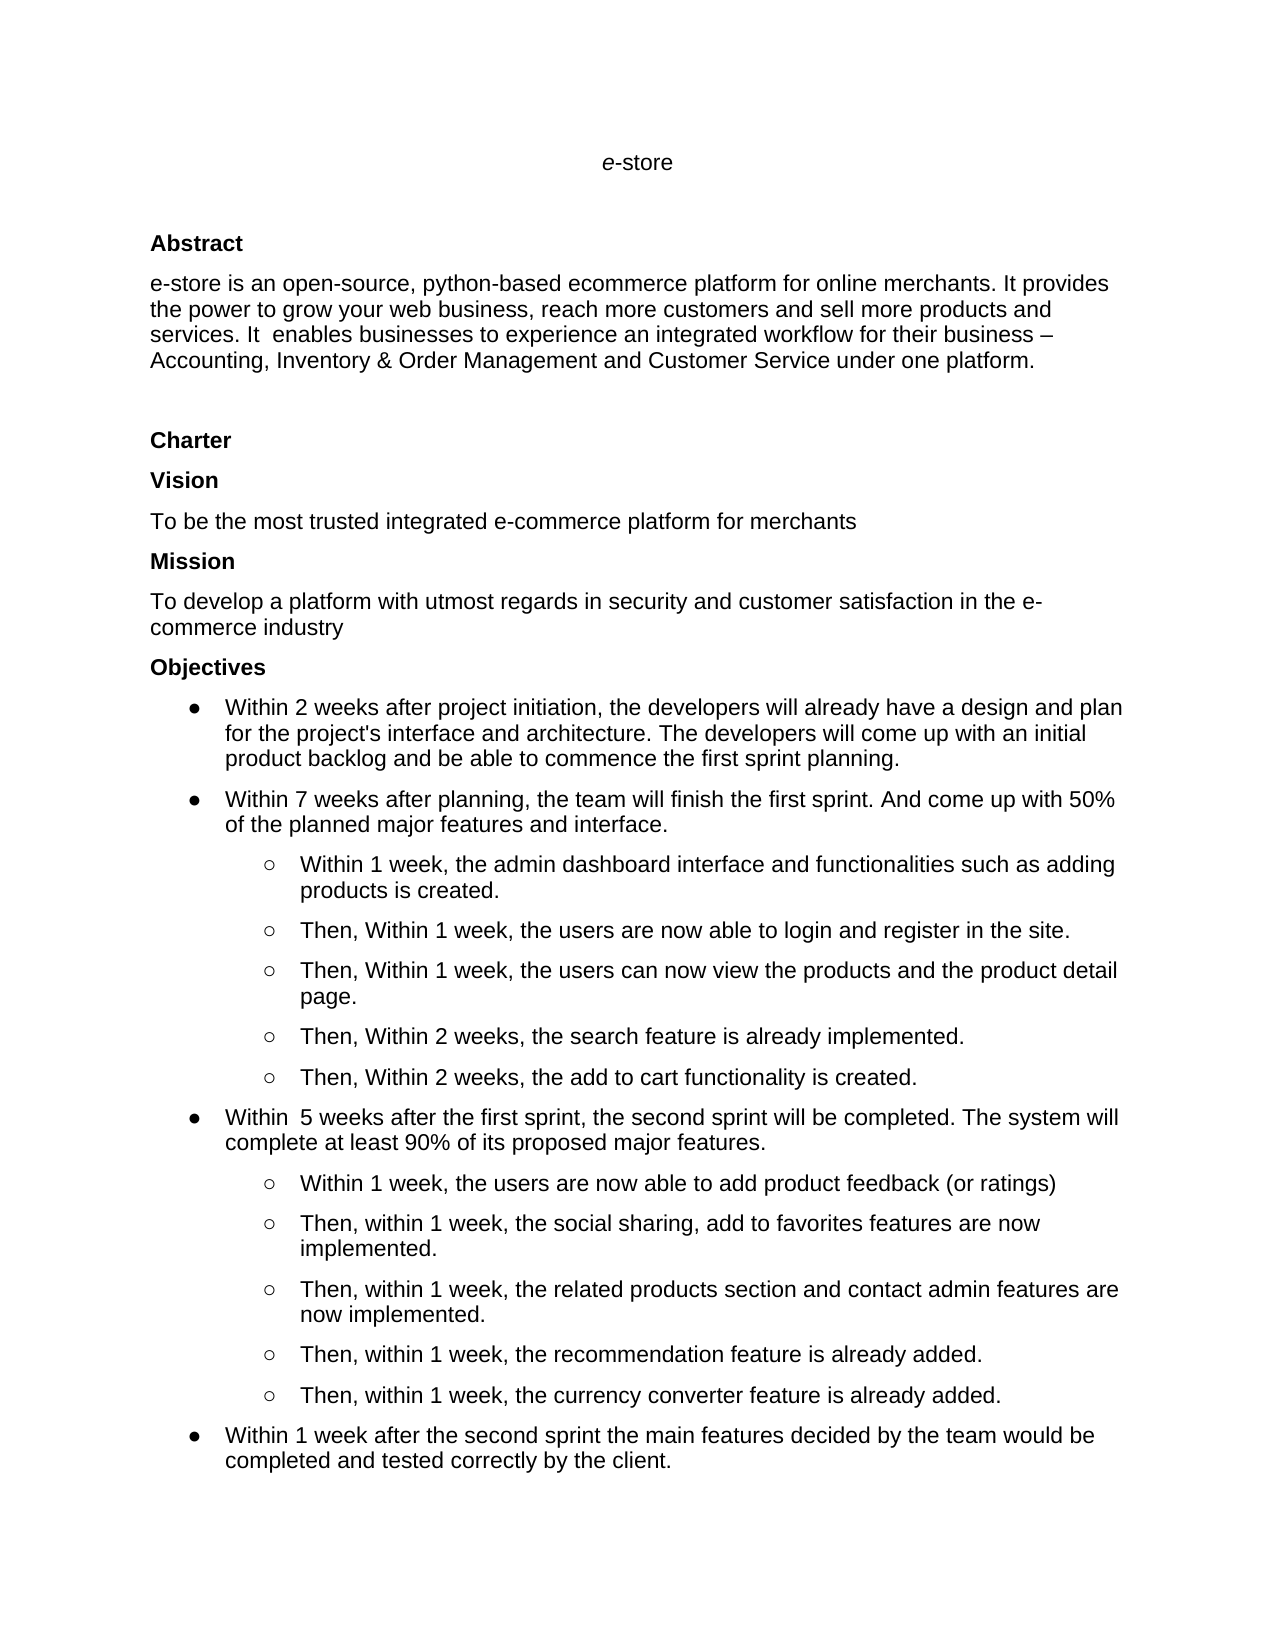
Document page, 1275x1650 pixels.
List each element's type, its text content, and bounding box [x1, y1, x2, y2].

text e-store is an open-source, python-based ecommerce platform for online merchants. It provides the power to grow your web business, reach more customers and sell more products and services. It enables businesses to experience an integrated workflow for their business – Accounting, Inventory & Order Management and Customer Service under one platform. [150, 271, 1125, 373]
list Within 7 weeks after planning, the team will finish the first sprint. And come up with 50% of the planned major features and interface. [187, 786, 1125, 837]
list Then, within 1 week, the social sharing, add to favorites features are now implemented. [262, 1210, 1125, 1262]
list Then, Within 1 week, the users are now able to login and register in the site. [262, 918, 1125, 943]
text Objectives [150, 654, 1125, 680]
list Then, Within 1 week, the users can now view the products and the product detail page. [262, 958, 1125, 1009]
list Within 1 week after the second sprint the main features decided by the team would be completed and tested correctly by the client. [187, 1422, 1125, 1474]
text To develop a platform with utmost regards in security and customer satisfaction in the e-commerce industry [150, 589, 1125, 640]
list Then, within 1 week, the related products section and contact admin features are now implemented. [262, 1276, 1125, 1327]
list Then, Within 2 weeks, the search feature is already implemented. [262, 1024, 1125, 1049]
list Within 2 weeks after project initiation, the developers will already have a design and plan for the project's interface and architecture. The developers will come up with an initial product backlog and be able to commence the first sprint planning. [187, 695, 1125, 772]
list Within 1 week, the users are now able to add product feedback (or ratings) [262, 1170, 1125, 1196]
list Within 1 week, the admin dashboard interface and functionalities such as adding products is created. [262, 852, 1125, 903]
text Abstract [150, 230, 1125, 256]
text Mission [150, 548, 1125, 574]
list Then, Within 2 weeks, the add to cart functionality is created. [262, 1064, 1125, 1090]
list Then, within 1 week, the recommendation feature is already added. [262, 1342, 1125, 1368]
list Then, within 1 week, the currency converter feature is already added. [262, 1382, 1125, 1408]
text Charter [150, 428, 1125, 453]
text Vision [150, 468, 1125, 494]
list Within 5 weeks after the first sprint, the second sprint will be completed. The system will complete at least 90% of its proposed major features. [187, 1104, 1125, 1156]
text e-store [150, 150, 1125, 176]
text To be the most trusted integrated e-commerce platform for merchants [150, 508, 1125, 534]
